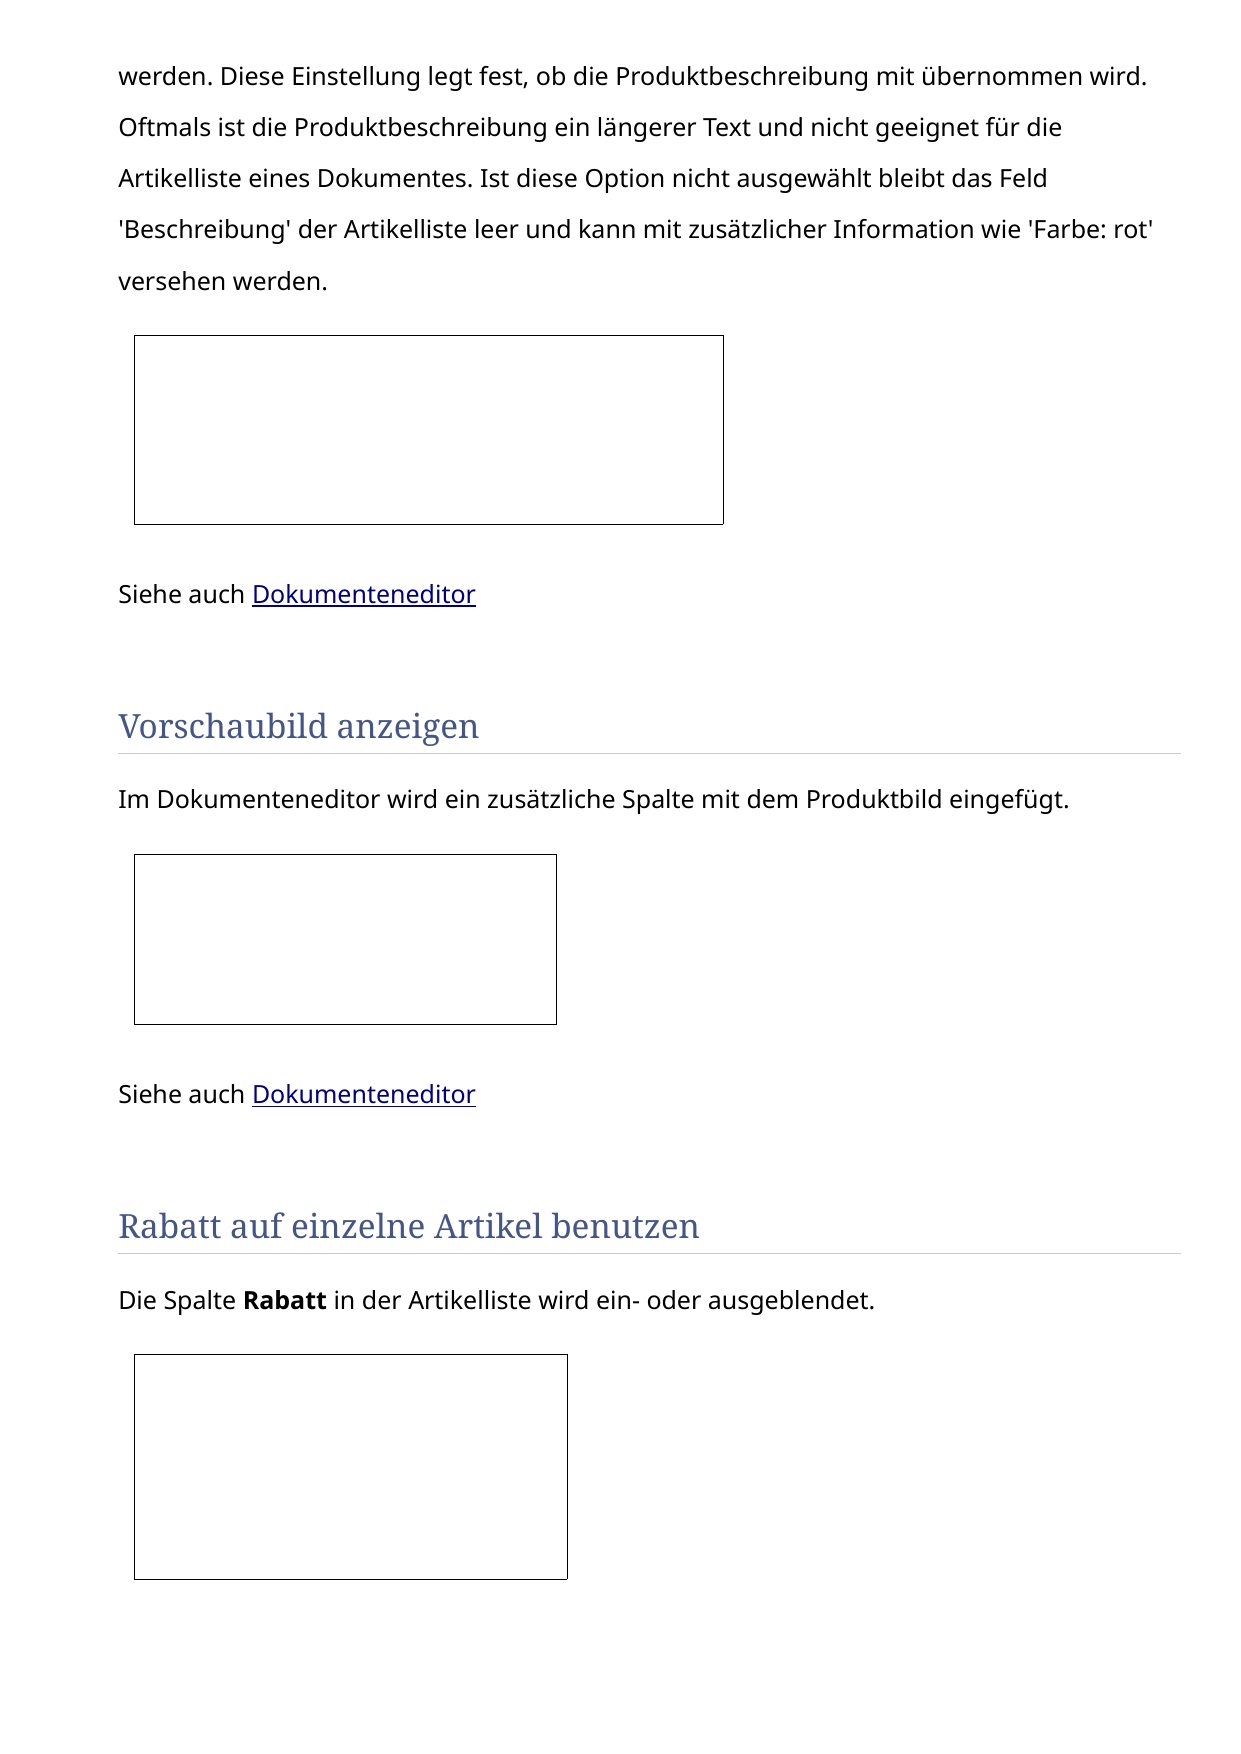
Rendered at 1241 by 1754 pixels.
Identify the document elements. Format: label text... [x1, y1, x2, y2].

text Die Spalte Rabatt in der Artikelliste wird ein- oder ausgeblendet. [118, 1282, 1181, 1317]
text Siehe auch Dokumenteneditor [118, 1077, 1181, 1111]
subtitle Rabatt auf einzelne Artikel benutzen [118, 1203, 1181, 1253]
text Im Dokumenteneditor wird ein zusätzliche Spalte mit dem Produktbild eingefügt. [118, 782, 1181, 816]
text Siehe auch Dokumenteneditor [118, 576, 1181, 611]
text werden. Diese Einstellung legt fest, ob die Produktbeschreibung mit übernommen wird. Oftmals ist die Produktbeschreibung ein längerer Text und nicht geeignet für die Artikelliste eines Dokumentes. Ist diese Option nicht ausgewählt bleibt das Feld 'Beschreibung' der Artikelliste leer und kann mit zusätzlicher Information wie 'Farbe: rot' versehen werden. [118, 59, 1181, 297]
subtitle Vorschaubild anzeigen [118, 702, 1181, 753]
